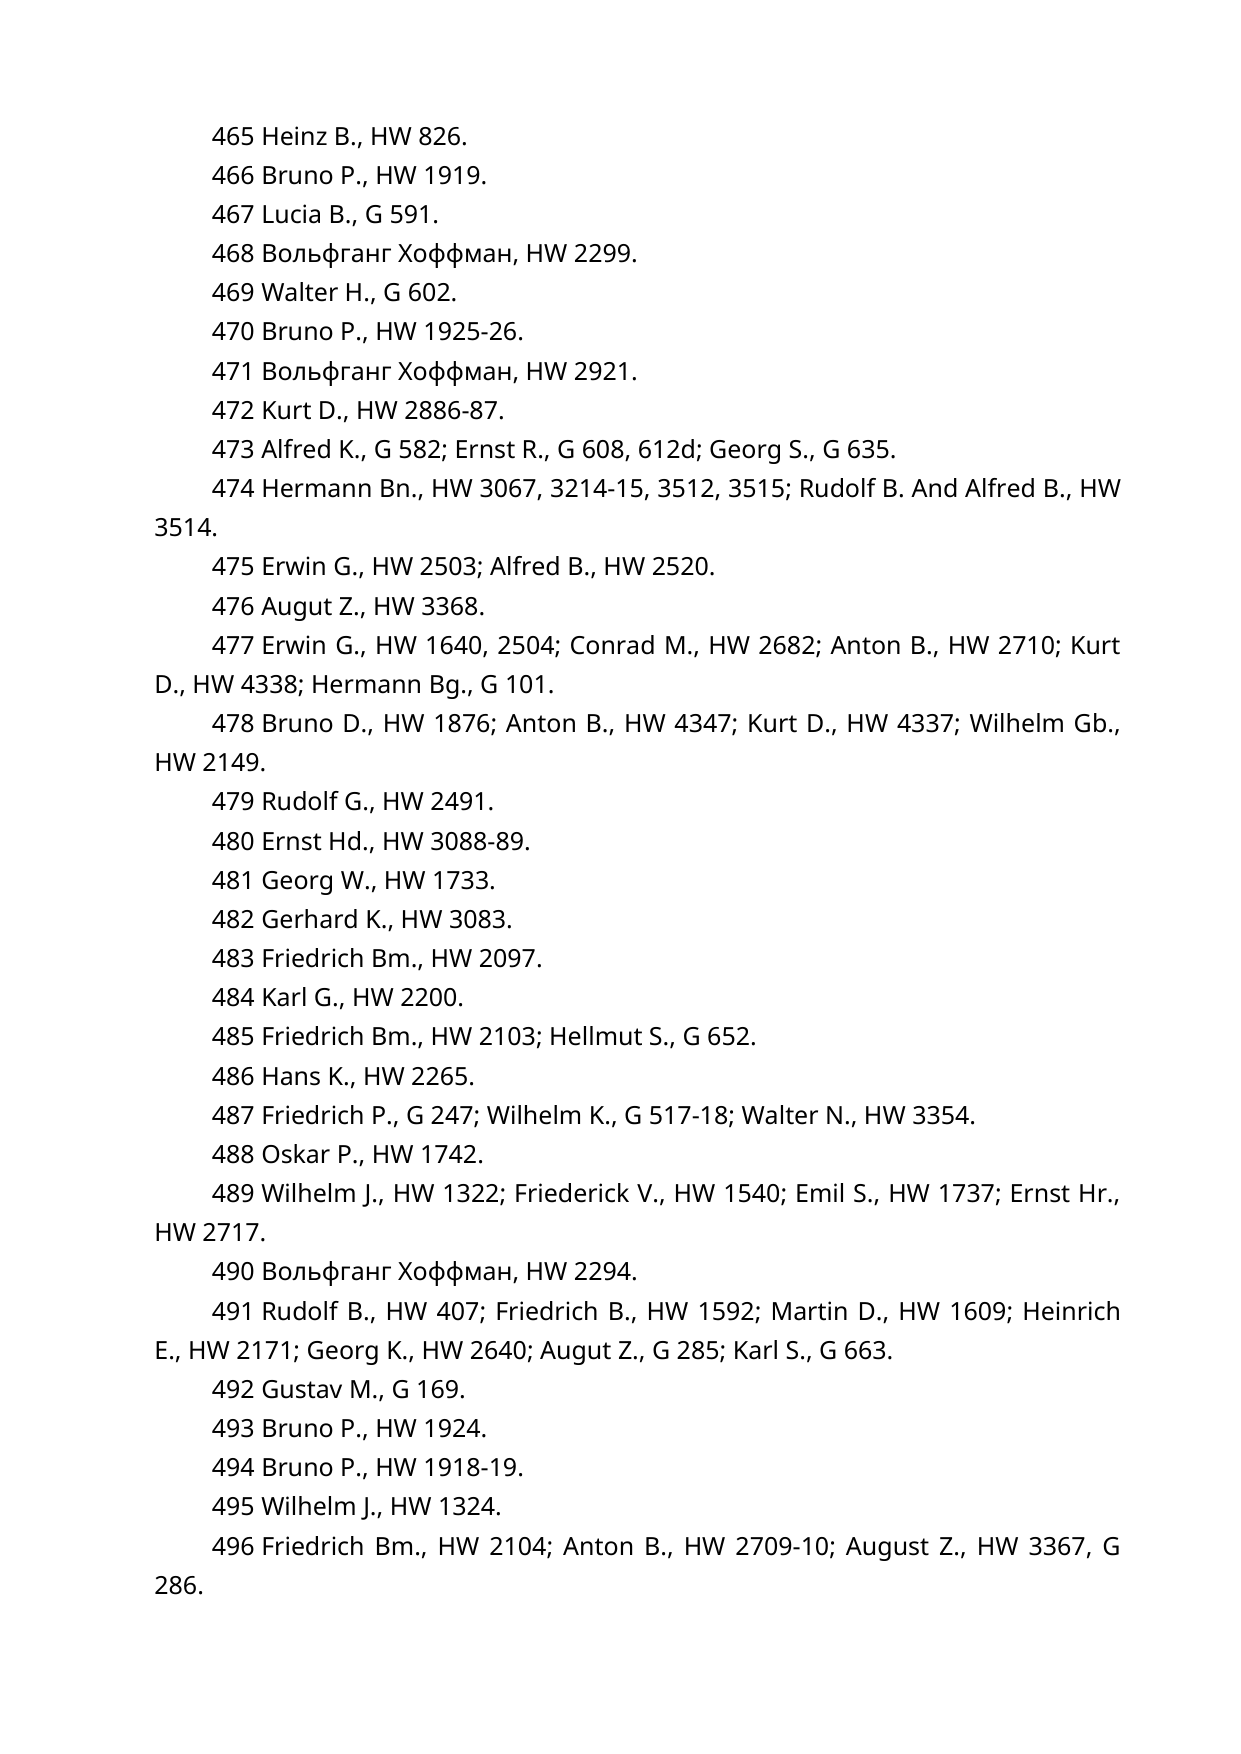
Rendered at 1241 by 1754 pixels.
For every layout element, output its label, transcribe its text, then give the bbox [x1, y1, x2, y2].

text Rudolf G., HW 2491. [118, 784, 1122, 818]
text Erwin G., HW 2503; Alfred B., HW 2520. [118, 549, 1122, 583]
text Alfred K., G 582; Ernst R., G 608, 612d; Georg S., G 635. [118, 431, 1122, 466]
text Augut Z., HW 3368. [118, 588, 1122, 622]
text Rudolf B., HW 407; Friedrich B., HW 1592; Martin D., HW 1609; Heinrich E., HW 2171; Georg K., HW 2640; Augut Z., G 285; Karl S., G 663. [118, 1293, 1122, 1366]
text Wilhelm J., HW 1322; Friederick V., HW 1540; Emil S., HW 1737; Ernst Hr., HW 2717. [118, 1176, 1122, 1249]
text Вольфганг Хоффман, HW 2299. [118, 236, 1122, 270]
text Kurt D., HW 2886-87. [118, 392, 1122, 426]
text Bruno P., HW 1918-19. [118, 1450, 1122, 1484]
text Bruno D., HW 1876; Anton B., HW 4347; Kurt D., HW 4337; Wilhelm Gb., HW 2149. [118, 706, 1122, 779]
text Friedrich Bm., HW 2097. [118, 941, 1122, 975]
text Wilhelm J., HW 1324. [118, 1489, 1122, 1523]
text Heinz B., HW 826. [118, 118, 1122, 152]
text Friedrich Bm., HW 2103; Hellmut S., G 652. [118, 1019, 1122, 1053]
text Bruno P., HW 1919. [118, 157, 1122, 191]
text Gustav M., G 169. [118, 1371, 1122, 1406]
text Gerhard K., HW 3083. [118, 901, 1122, 936]
text Hermann Bn., HW 3067, 3214-15, 3512, 3515; Rudolf B. And Alfred B., HW 3514. [118, 471, 1122, 544]
text Karl G., HW 2200. [118, 980, 1122, 1014]
text Walter H., G 602. [118, 275, 1122, 309]
text Hans K., HW 2265. [118, 1058, 1122, 1092]
text Lucia B., G 591. [118, 196, 1122, 231]
text Bruno P., HW 1924. [118, 1411, 1122, 1445]
text Erwin G., HW 1640, 2504; Conrad M., HW 2682; Anton B., HW 2710; Kurt D., HW 4338; Hermann Bg., G 101. [118, 627, 1122, 701]
text Вольфганг Хоффман, HW 2921. [118, 353, 1122, 387]
text Georg W., HW 1733. [118, 862, 1122, 896]
text Ernst Hd., HW 3088-89. [118, 823, 1122, 857]
text Bruno P., HW 1925-26. [118, 314, 1122, 348]
text Friedrich Bm., HW 2104; Anton B., HW 2709-10; August Z., HW 3367, G 286. [118, 1528, 1122, 1601]
text Вольфганг Хоффман, HW 2294. [118, 1254, 1122, 1288]
text Friedrich P., G 247; Wilhelm K., G 517-18; Walter N., HW 3354. [118, 1097, 1122, 1131]
text Oskar P., HW 1742. [118, 1136, 1122, 1171]
